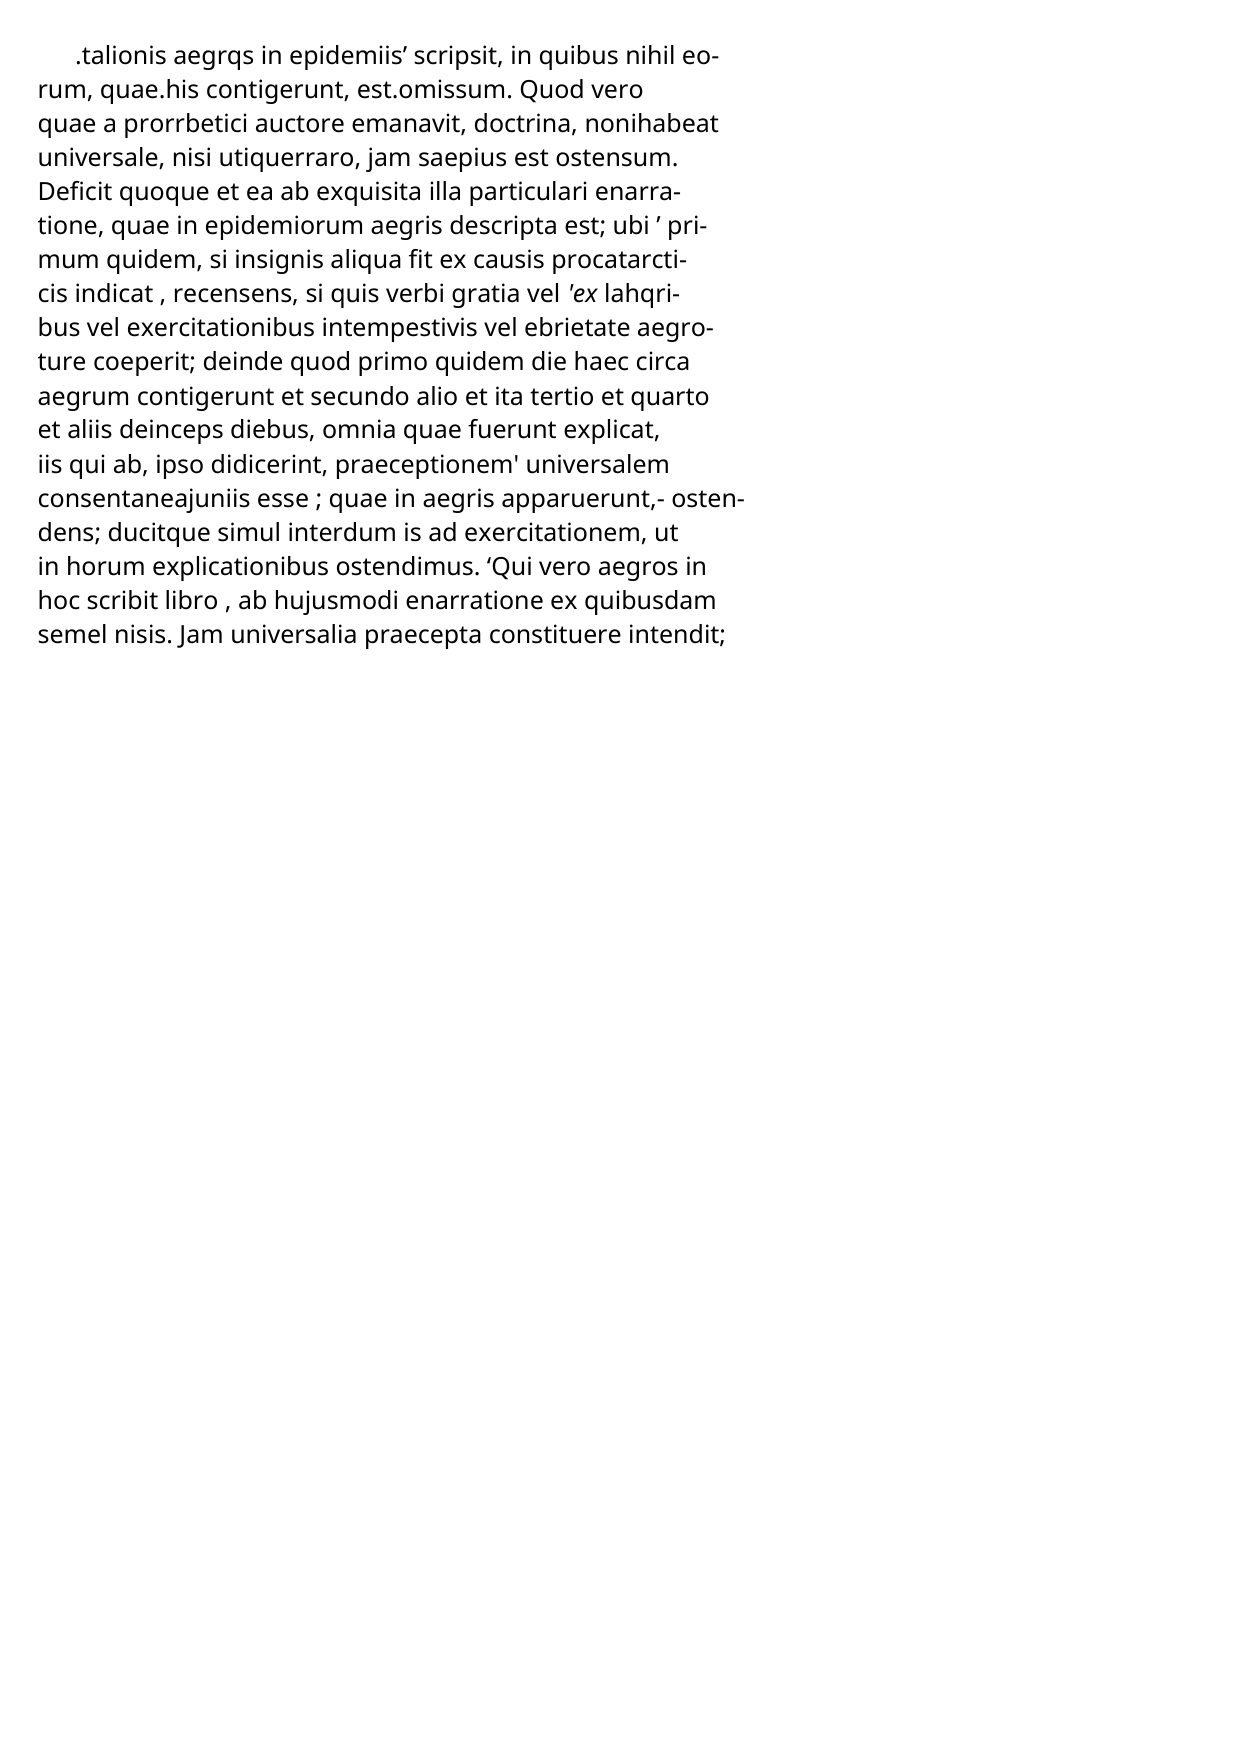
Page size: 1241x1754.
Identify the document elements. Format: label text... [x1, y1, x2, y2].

text .talionis aegrqs in epidemiis’ scripsit, in quibus nihil eo- rum, quae.his contigerunt, est.omissum. Quod vero quae a prorrbetici auctore emanavit, doctrina, nonihabeat universale, nisi utiquerraro, jam saepius est ostensum. Deficit quoque et ea ab exquisita illa particulari enarra- tione, quae in epidemiorum aegris descripta est; ubi ’ pri- mum quidem, si insignis aliqua fit ex causis procatarcti- cis indicat , recensens, si quis verbi gratia vel 'ex lahqri- bus vel exercitationibus intempestivis vel ebrietate aegro- ture coeperit; deinde quod primo quidem die haec circa aegrum contigerunt et secundo alio et ita tertio et quarto et aliis deinceps diebus, omnia quae fuerunt explicat, iis qui ab, ipso didicerint, praeceptionem' universalem consentaneajuniis esse ; quae in aegris apparuerunt,- osten- dens; ducitque simul interdum is ad exercitationem, ut in horum explicationibus ostendimus. ‘Qui vero aegros in hoc scribit libro , ab hujusmodi enarratione ex quibusdam semel nisis. Jam universalia praecepta constituere intendit; [37, 37, 1203, 651]
